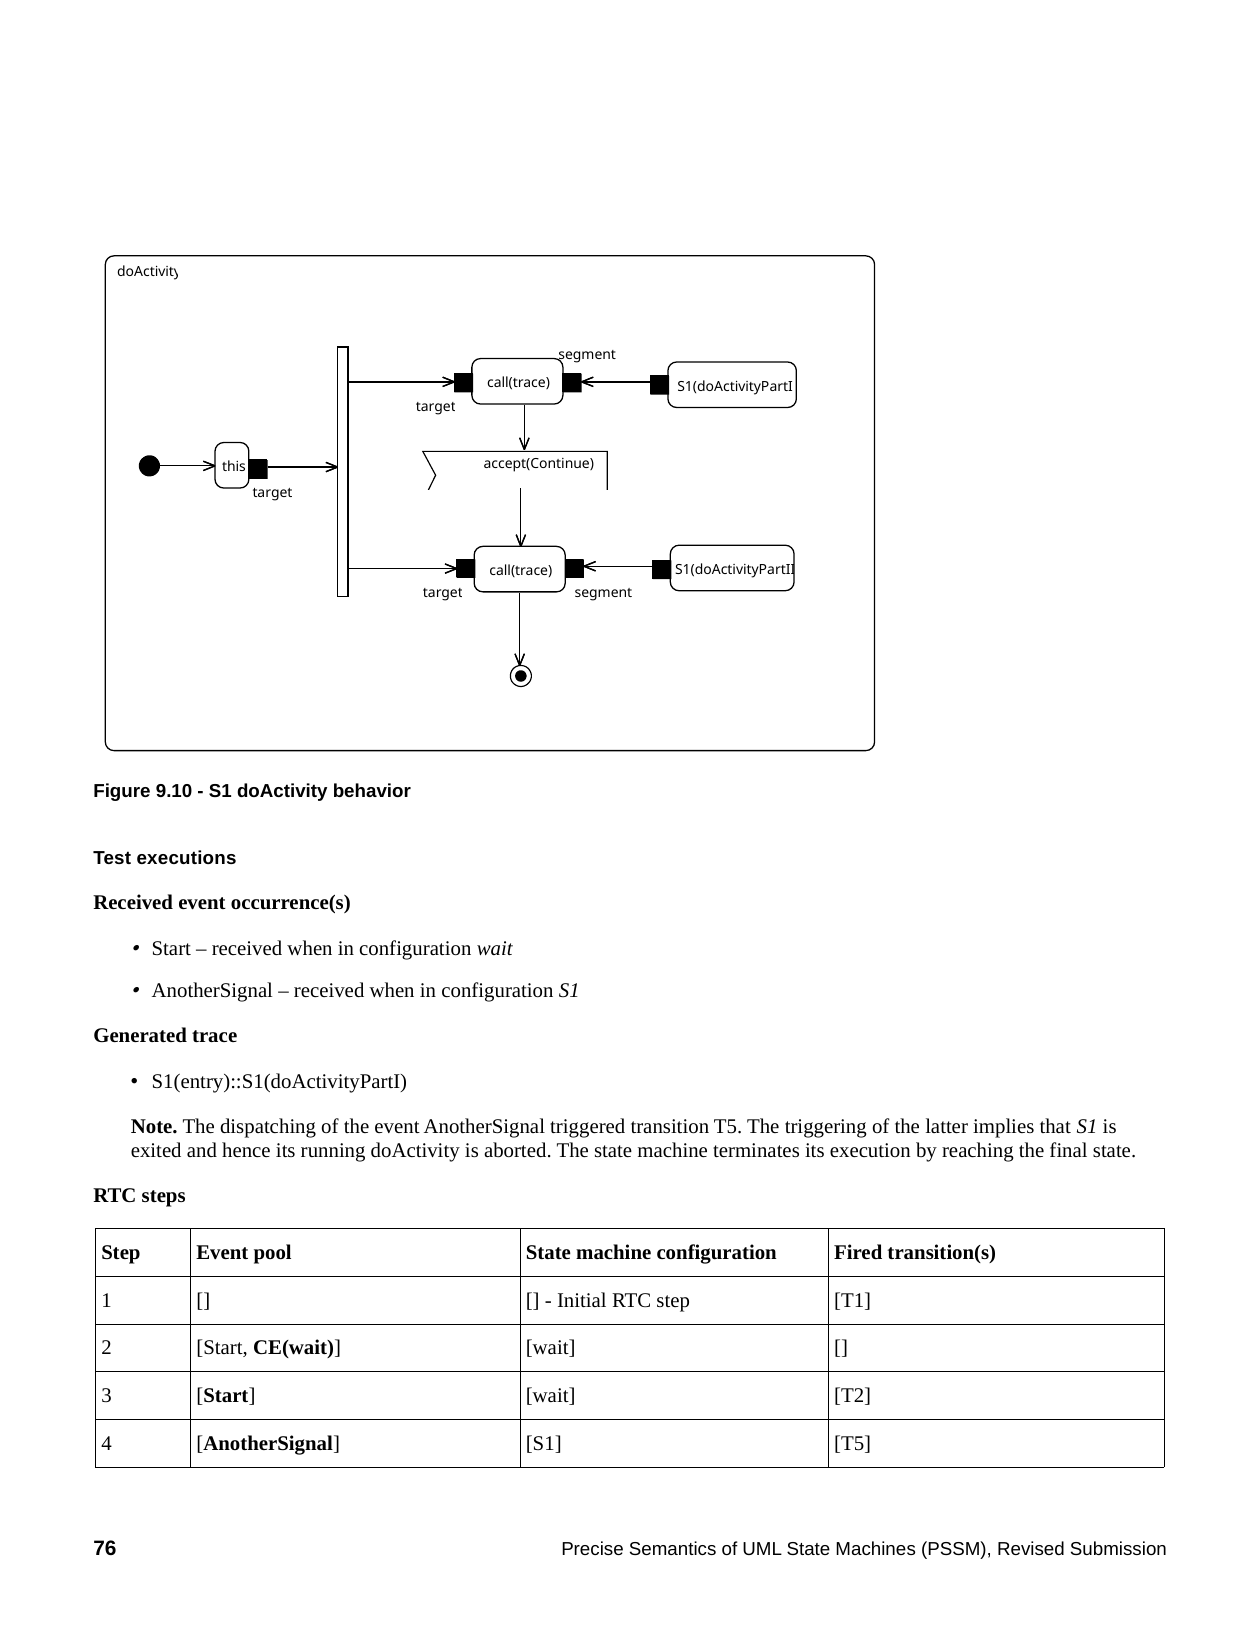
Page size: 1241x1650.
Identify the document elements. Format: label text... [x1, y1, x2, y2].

list Start – received when in configuration wait [131, 935, 1164, 960]
table_cell [T1] [829, 1277, 1164, 1323]
table_cell 1 [96, 1277, 190, 1323]
table_cell 4 [96, 1420, 190, 1467]
table_cell 2 [96, 1325, 190, 1371]
table_cell [AnotherSignal] [191, 1420, 520, 1467]
table_cell [S1] [521, 1420, 828, 1467]
table_header State machine configuration [521, 1229, 828, 1276]
subtitle Test executions [93, 847, 1164, 869]
table_cell [] - Initial RTC step [521, 1277, 828, 1323]
text Generated trace [93, 1023, 1164, 1047]
table_cell [T5] [829, 1420, 1164, 1467]
table_header Event pool [191, 1229, 520, 1276]
table_cell [Start, CE(wait)] [191, 1325, 520, 1371]
table_cell [wait] [521, 1325, 828, 1371]
table_cell [] [191, 1277, 520, 1323]
list AnotherSignal – received when in configuration S1 [131, 977, 1164, 1002]
table_cell [wait] [521, 1372, 828, 1419]
text Figure 9.10 - S1 doActivity behavior [93, 780, 917, 801]
table_cell [T2] [829, 1372, 1164, 1419]
table_cell [Start] [191, 1372, 520, 1419]
list S1(entry)::S1(doActivityPartI) [131, 1068, 1164, 1093]
table_cell 3 [96, 1372, 190, 1419]
text Received event occurrence(s) [93, 890, 1164, 914]
table_cell [] [829, 1325, 1164, 1371]
text Note. The dispatching of the event AnotherSignal triggered transition T5. The triggering of the latter implies that S1 is exited and hence its running doActivity is aborted. The state machine terminates its execution by reaching the final state. [131, 1114, 1164, 1162]
table_header Fired transition(s) [829, 1229, 1164, 1276]
text RTC steps [93, 1183, 1164, 1207]
table_header Step [96, 1229, 190, 1276]
